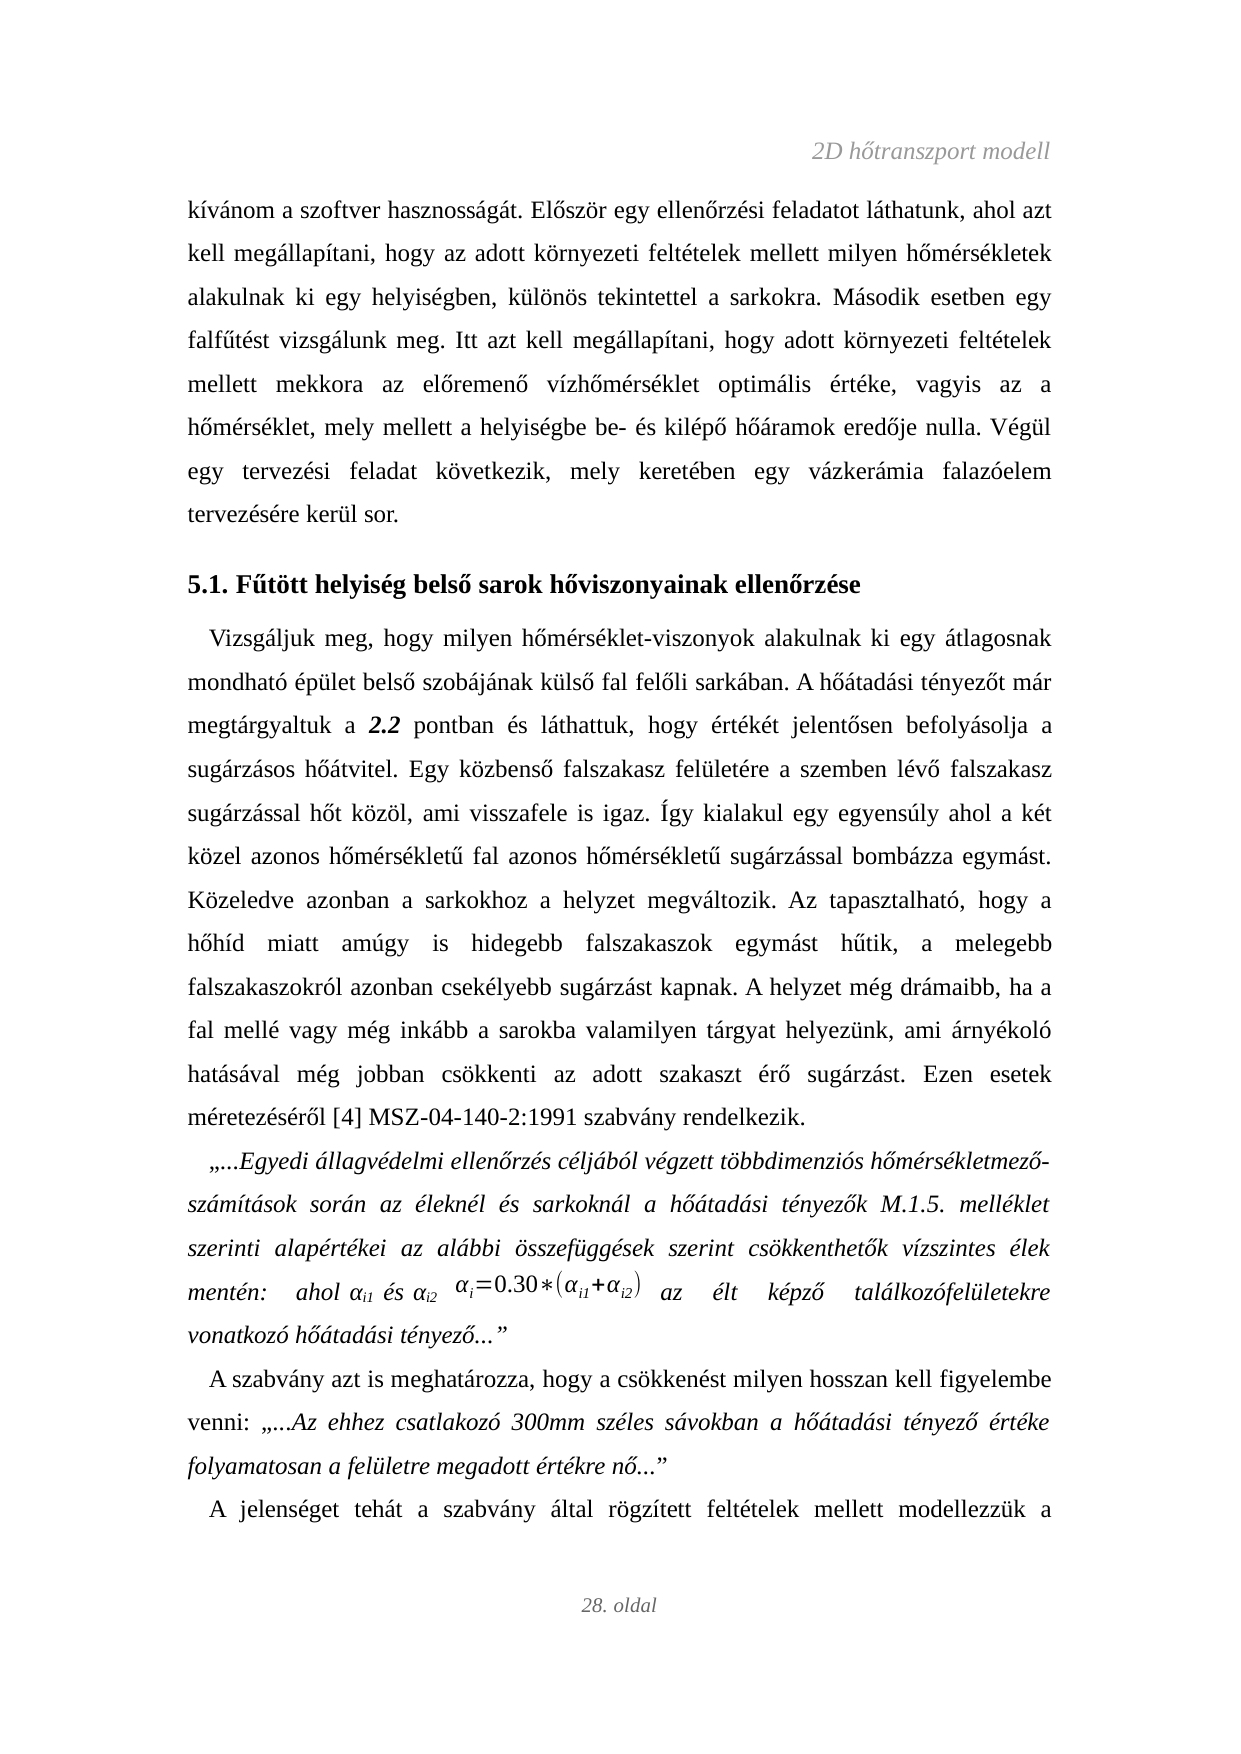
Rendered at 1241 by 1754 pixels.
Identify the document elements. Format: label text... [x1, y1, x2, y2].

text Vizsgáljuk meg, hogy milyen hőmérséklet-viszonyok alakulnak ki egy átlagosnak mondható épület belső szobájának külső fal felőli sarkában. A hőátadási tényezőt már megtárgyaltuk a 2.2 pontban és láthattuk, hogy értékét jelentősen befolyásolja a sugárzásos hőátvitel. Egy közbenső falszakasz felületére a szemben lévő falszakasz sugárzással hőt közöl, ami visszafele is igaz. Így kialakul egy egyensúly ahol a két közel azonos hőmérsékletű fal azonos hőmérsékletű sugárzással bombázza egymást. Közeledve azonban a sarkokhoz a helyzet megváltozik. Az tapasztalható, hogy a hőhíd miatt amúgy is hidegebb falszakaszok egymást hűtik, a melegebb falszakaszokról azonban csekélyebb sugárzást kapnak. A helyzet még drámaibb, ha a fal mellé vagy még inkább a sarokba valamilyen tárgyat helyezünk, ami árnyékoló hatásával még jobban csökkenti az adott szakaszt érő sugárzást. Ezen esetek méretezéséről [4] MSZ-04-140-2:1991 szabvány rendelkezik. [187, 623, 1053, 1131]
text „...Egyedi állagvédelmi ellenőrzés céljából végzett többdimenziós hőmérsékletmező-számítások során az éleknél és sarkoknál a hőátadási tényezők M.1.5. melléklet szerinti alapértékei az alábbi összefüggések szerint csökkenthetők vízszintes élek mentén: ahol αi1 és αi2 az élt képző találkozófelületekre vonatkozó hőátadási tényező...” [187, 1146, 1053, 1349]
text A szabvány azt is meghatározza, hogy a csökkenést milyen hosszan kell figyelembe venni: „...Az ehhez csatlakozó 300mm széles sávokban a hőátadási tényező értéke folyamatosan a felületre megadott értékre nő...” [187, 1363, 1053, 1480]
text A jelenséget tehát a szabvány által rögzített feltételek mellett modellezzük a [187, 1494, 1053, 1523]
text kívánom a szoftver hasznosságát. Először egy ellenőrzési feladatot láthatunk, ahol azt kell megállapítani, hogy az adott környezeti feltételek mellett milyen hőmérsékletek alakulnak ki egy helyiségben, különös tekintettel a sarkokra. Második esetben egy falfűtést vizsgálunk meg. Itt azt kell megállapítani, hogy adott környezeti feltételek mellett mekkora az előremenő vízhőmérséklet optimális értéke, vagyis az a hőmérséklet, mely mellett a helyiségbe be- és kilépő hőáramok eredője nulla. Végül egy tervezési feladat következik, mely keretében egy vázkerámia falazóelem tervezésére kerül sor. [187, 194, 1053, 528]
subtitle Fűtött helyiség belső sarok hőviszonyainak ellenőrzése [187, 568, 1053, 599]
